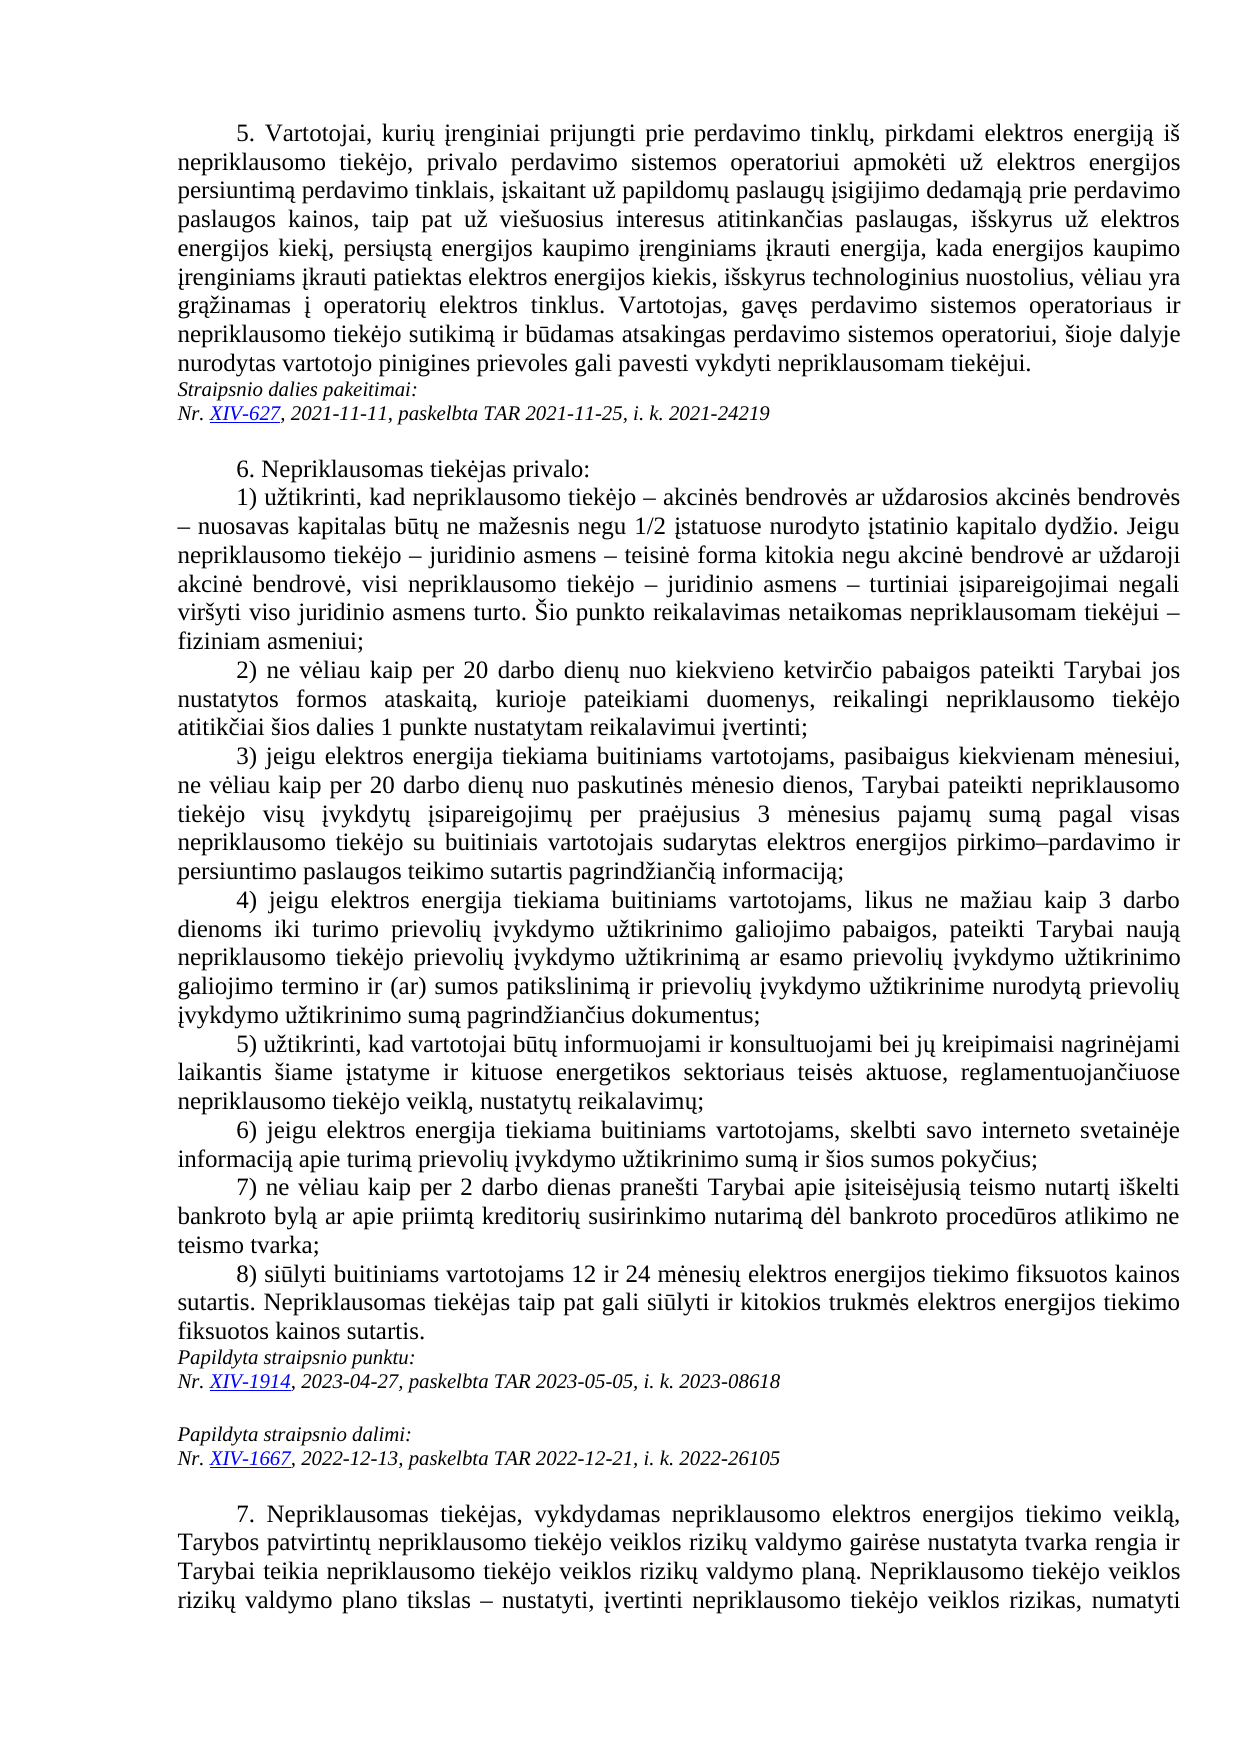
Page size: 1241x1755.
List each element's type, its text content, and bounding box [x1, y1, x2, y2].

text 2) ne vėliau kaip per 20 darbo dienų nuo kiekvieno ketvirčio pabaigos pateikti Tarybai jos nustatytos formos ataskaitą, kurioje pateikiami duomenys, reikalingi nepriklausomo tiekėjo atitikčiai šios dalies 1 punkte nustatytam reikalavimui įvertinti; [177, 655, 1181, 741]
text 5) užtikrinti, kad vartotojai būtų informuojami ir konsultuojami bei jų kreipimaisi nagrinėjami laikantis šiame įstatyme ir kituose energetikos sektoriaus teisės aktuose, reglamentuojančiuose nepriklausomo tiekėjo veiklą, nustatytų reikalavimų; [177, 1029, 1181, 1115]
text 5. Vartotojai, kurių įrenginiai prijungti prie perdavimo tinklų, pirkdami elektros energiją iš nepriklausomo tiekėjo, privalo perdavimo sistemos operatoriui apmokėti už elektros energijos persiuntimą perdavimo tinklais, įskaitant už papildomų paslaugų įsigijimo dedamąją prie perdavimo paslaugos kainos, taip pat už viešuosius interesus atitinkančias paslaugas, išskyrus už elektros energijos kiekį, persiųstą energijos kaupimo įrenginiams įkrauti energija, kada energijos kaupimo įrenginiams įkrauti patiektas elektros energijos kiekis, išskyrus technologinius nuostolius, vėliau yra grąžinamas į operatorių elektros tinklus. Vartotojas, gavęs perdavimo sistemos operatoriaus ir nepriklausomo tiekėjo sutikimą ir būdamas atsakingas perdavimo sistemos operatoriui, šioje dalyje nurodytas vartotojo pinigines prievoles gali pavesti vykdyti nepriklausomam tiekėjui. [177, 118, 1181, 377]
text Nr. XIV-1914, 2023-04-27, paskelbta TAR 2023-05-05, i. k. 2023-08618 [177, 1369, 1181, 1393]
text Straipsnio dalies pakeitimai: [177, 377, 1181, 401]
text 7) ne vėliau kaip per 2 darbo dienas pranešti Tarybai apie įsiteisėjusią teismo nutartį iškelti bankroto bylą ar apie priimtą kreditorių susirinkimo nutarimą dėl bankroto procedūros atlikimo ne teismo tvarka; [177, 1172, 1181, 1259]
text 3) jeigu elektros energija tiekiama buitiniams vartotojams, pasibaigus kiekvienam mėnesiui, ne vėliau kaip per 20 darbo dienų nuo paskutinės mėnesio dienos, Tarybai pateikti nepriklausomo tiekėjo visų įvykdytų įsipareigojimų per praėjusius 3 mėnesius pajamų sumą pagal visas nepriklausomo tiekėjo su buitiniais vartotojais sudarytas elektros energijos pirkimo–pardavimo ir persiuntimo paslaugos teikimo sutartis pagrindžiančią informaciją; [177, 741, 1181, 885]
text 6. Nepriklausomas tiekėjas privalo: [177, 454, 1181, 482]
text Papildyta straipsnio punktu: [177, 1345, 1181, 1369]
text 7. Nepriklausomas tiekėjas, vykdydamas nepriklausomo elektros energijos tiekimo veiklą, Tarybos patvirtintų nepriklausomo tiekėjo veiklos rizikų valdymo gairėse nustatyta tvarka rengia ir Tarybai teikia nepriklausomo tiekėjo veiklos rizikų valdymo planą. Nepriklausomo tiekėjo veiklos rizikų valdymo plano tikslas – nustatyti, įvertinti nepriklausomo tiekėjo veiklos rizikas, numatyti [177, 1499, 1181, 1614]
text Nr. XIV-1667, 2022-12-13, paskelbta TAR 2022-12-21, i. k. 2022-26105 [177, 1446, 1181, 1470]
text 6) jeigu elektros energija tiekiama buitiniams vartotojams, skelbti savo interneto svetainėje informaciją apie turimą prievolių įvykdymo užtikrinimo sumą ir šios sumos pokyčius; [177, 1115, 1181, 1172]
text Nr. XIV-627, 2021-11-11, paskelbta TAR 2021-11-25, i. k. 2021-24219 [177, 401, 1181, 425]
text 8) siūlyti buitiniams vartotojams 12 ir 24 mėnesių elektros energijos tiekimo fiksuotos kainos sutartis. Nepriklausomas tiekėjas taip pat gali siūlyti ir kitokios trukmės elektros energijos tiekimo fiksuotos kainos sutartis. [177, 1259, 1181, 1345]
text Papildyta straipsnio dalimi: [177, 1422, 1181, 1446]
text 1) užtikrinti, kad nepriklausomo tiekėjo – akcinės bendrovės ar uždarosios akcinės bendrovės – nuosavas kapitalas būtų ne mažesnis negu 1/2 įstatuose nurodyto įstatinio kapitalo dydžio. Jeigu nepriklausomo tiekėjo – juridinio asmens – teisinė forma kitokia negu akcinė bendrovė ar uždaroji akcinė bendrovė, visi nepriklausomo tiekėjo – juridinio asmens – turtiniai įsipareigojimai negali viršyti viso juridinio asmens turto. Šio punkto reikalavimas netaikomas nepriklausomam tiekėjui – fiziniam asmeniui; [177, 482, 1181, 655]
text 4) jeigu elektros energija tiekiama buitiniams vartotojams, likus ne mažiau kaip 3 darbo dienoms iki turimo prievolių įvykdymo užtikrinimo galiojimo pabaigos, pateikti Tarybai naują nepriklausomo tiekėjo prievolių įvykdymo užtikrinimą ar esamo prievolių įvykdymo užtikrinimo galiojimo termino ir (ar) sumos patikslinimą ir prievolių įvykdymo užtikrinime nurodytą prievolių įvykdymo užtikrinimo sumą pagrindžiančius dokumentus; [177, 885, 1181, 1029]
